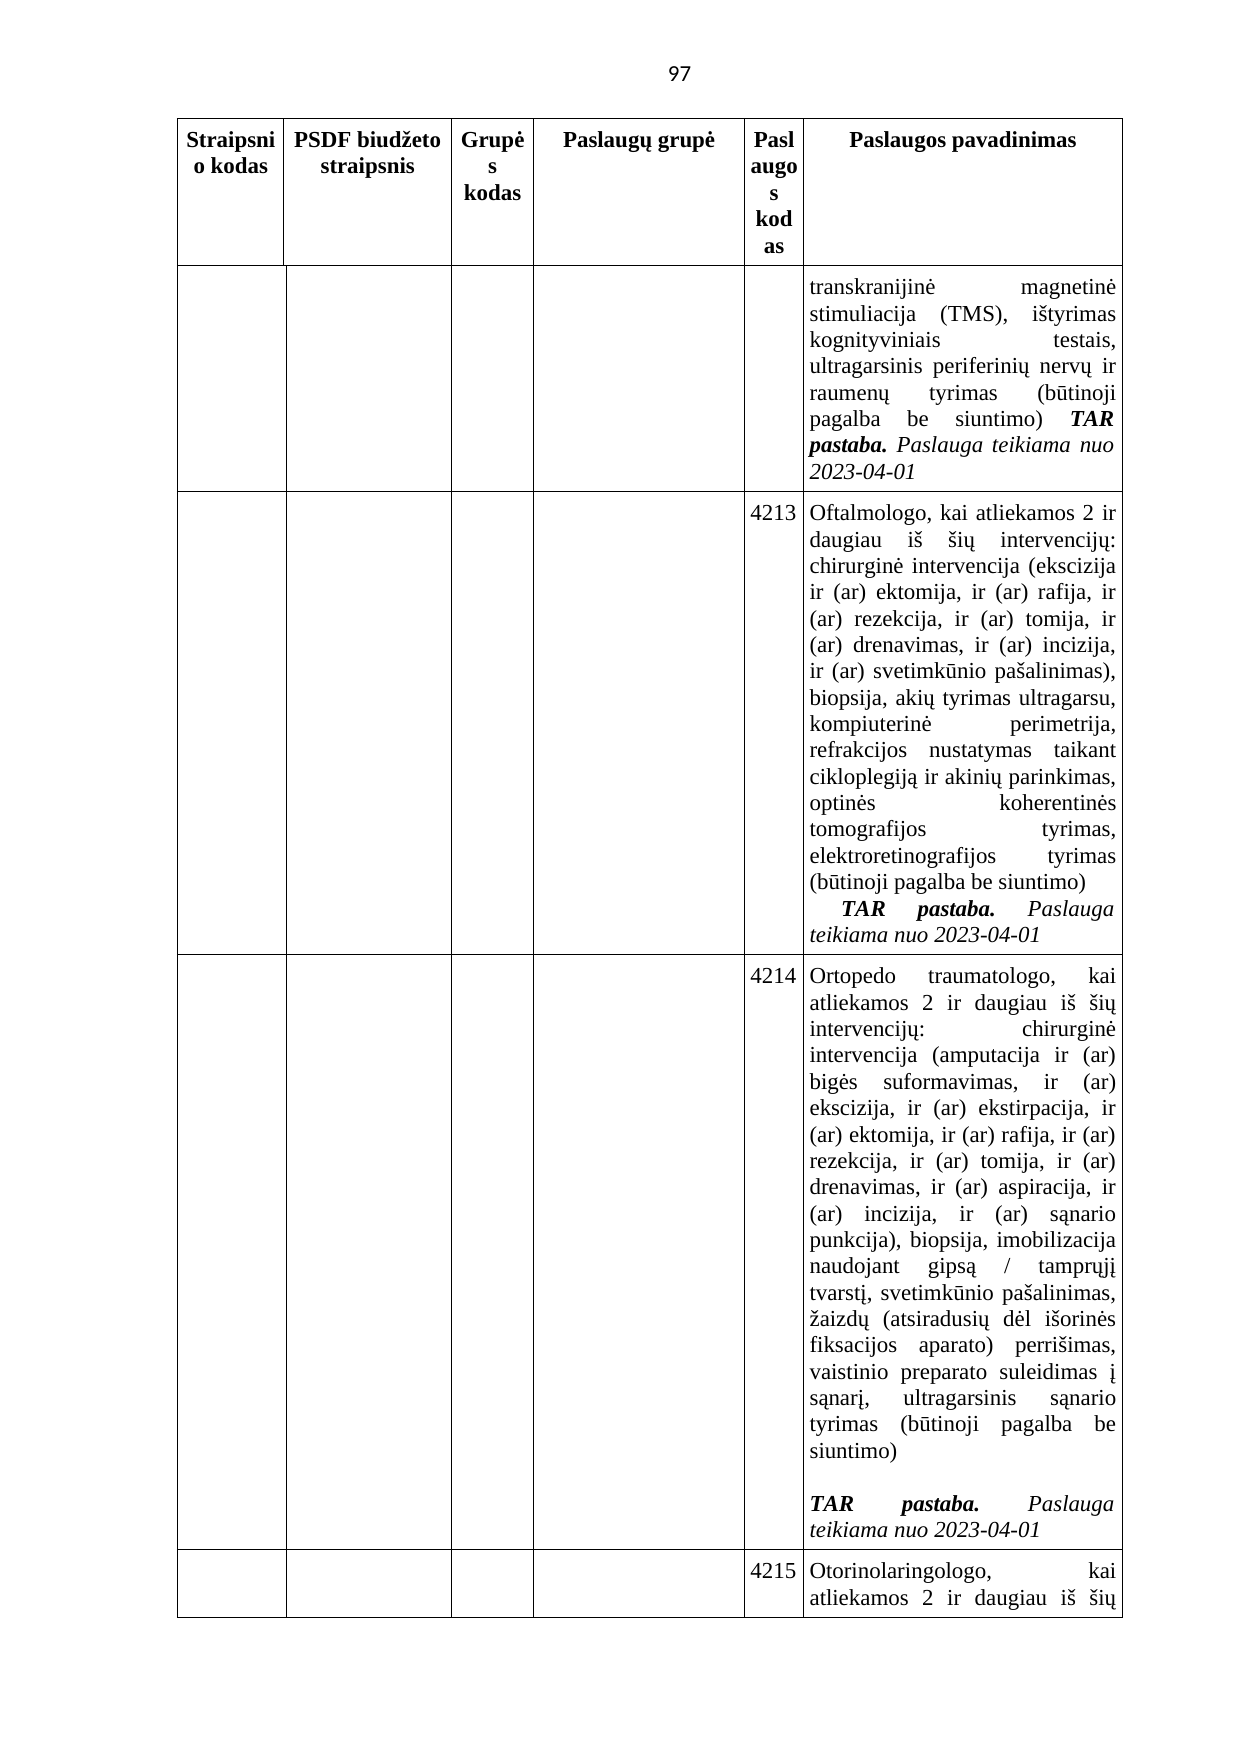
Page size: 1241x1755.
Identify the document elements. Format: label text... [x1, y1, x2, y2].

table_header Grupės kodas [452, 119, 533, 265]
table_cell transkranijinė magnetinė stimuliacija (TMS), ištyrimas kognityviniais testais, ultragarsinis periferinių nervų ir raumenų tyrimas (būtinoji pagalba be siuntimo) TAR pastaba. Paslauga teikiama nuo 2023-04-01 [804, 266, 1122, 491]
table_cell [178, 1550, 286, 1617]
table_cell [178, 266, 286, 491]
table_cell [534, 1550, 744, 1617]
table_cell [534, 955, 744, 1549]
table_cell [287, 955, 451, 1549]
table_header PSDF biudžeto straipsnis [284, 119, 451, 265]
table_cell [178, 955, 286, 1549]
table_cell 4213 [745, 492, 803, 954]
table_cell Ortopedo traumatologo, kai atliekamos 2 ir daugiau iš šių intervencijų: chirurginė intervencija (amputacija ir (ar) bigės suformavimas, ir (ar) ekscizija, ir (ar) ekstirpacija, ir (ar) ektomija, ir (ar) rafija, ir (ar) rezekcija, ir (ar) tomija, ir (ar) drenavimas, ir (ar) aspiracija, ir (ar) incizija, ir (ar) sąnario punkcija), biopsija, imobilizacija naudojant gipsą / tamprųjį tvarstį, svetimkūnio pašalinimas, žaizdų (atsiradusių dėl išorinės fiksacijos aparato) perrišimas, vaistinio preparato suleidimas į sąnarį, ultragarsinis sąnario tyrimas (būtinoji pagalba be siuntimo) TAR pastaba. Paslauga teikiama nuo 2023-04-01 [804, 955, 1122, 1549]
table_cell [534, 492, 744, 954]
table_cell [452, 266, 533, 491]
table_cell Oftalmologo, kai atliekamos 2 ir daugiau iš šių intervencijų: chirurginė intervencija (ekscizija ir (ar) ektomija, ir (ar) rafija, ir (ar) rezekcija, ir (ar) tomija, ir (ar) drenavimas, ir (ar) incizija, ir (ar) svetimkūnio pašalinimas), biopsija, akių tyrimas ultragarsu, kompiuterinė perimetrija, refrakcijos nustatymas taikant cikloplegiją ir akinių parinkimas, optinės koherentinės tomografijos tyrimas, elektroretinografijos tyrimas (būtinoji pagalba be siuntimo) TAR pastaba. Paslauga teikiama nuo 2023-04-01 [804, 492, 1122, 954]
table_header Paslaugos pavadinimas [804, 119, 1122, 265]
table_cell [452, 955, 533, 1549]
table_cell [452, 1550, 533, 1617]
table_cell [287, 1550, 451, 1617]
table_header Straipsnio kodas [178, 119, 283, 265]
table_cell [745, 266, 803, 491]
table_cell [287, 266, 451, 491]
table_cell [452, 492, 533, 954]
table_cell [178, 492, 286, 954]
table_cell [534, 266, 744, 491]
table_cell 4215 [745, 1550, 803, 1617]
table_cell [287, 492, 451, 954]
table_cell 4214 [745, 955, 803, 1549]
table_cell Otorinolaringologo, kai atliekamos 2 ir daugiau iš šių [804, 1550, 1122, 1617]
table_header Paslaugos kodas [745, 119, 803, 265]
table_header Paslaugų grupė [534, 119, 744, 265]
